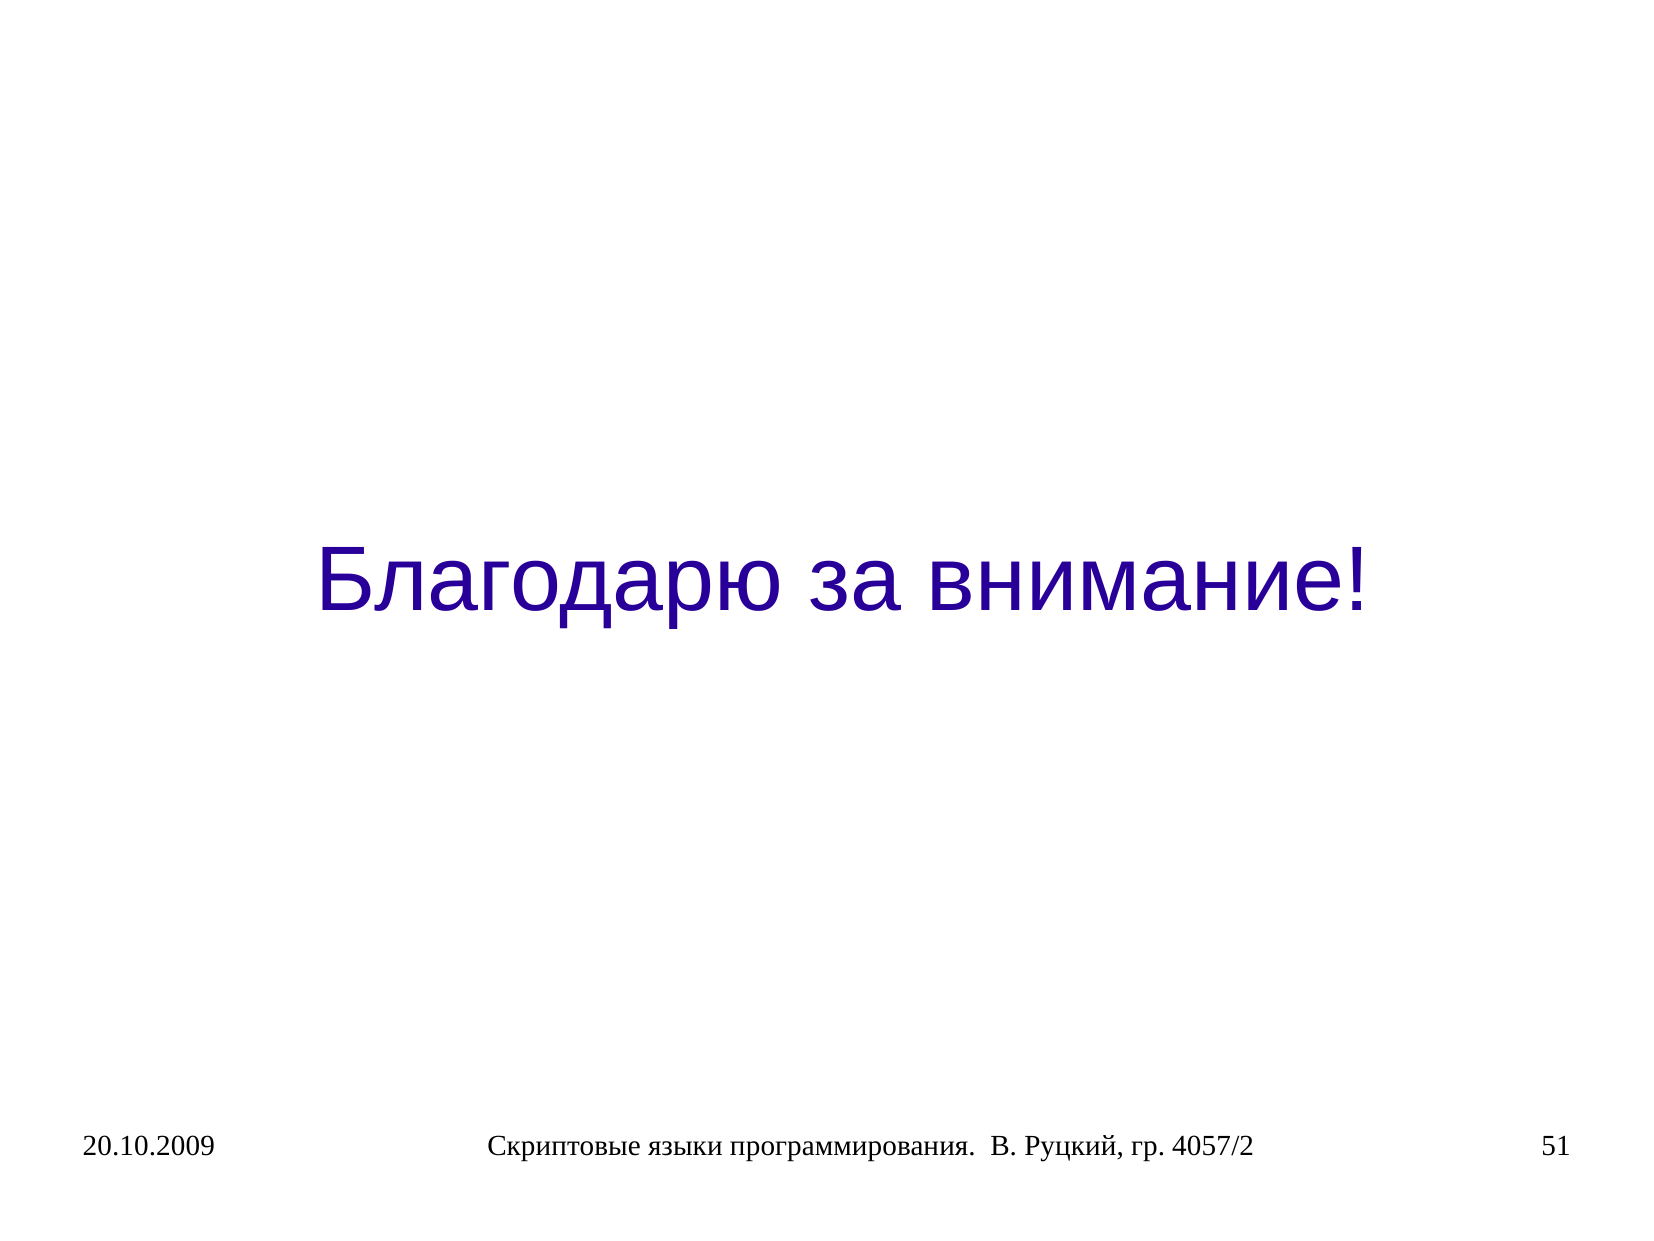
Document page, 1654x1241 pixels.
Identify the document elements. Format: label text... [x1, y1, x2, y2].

subtitle Благодарю за внимание! [82, 49, 1571, 1109]
